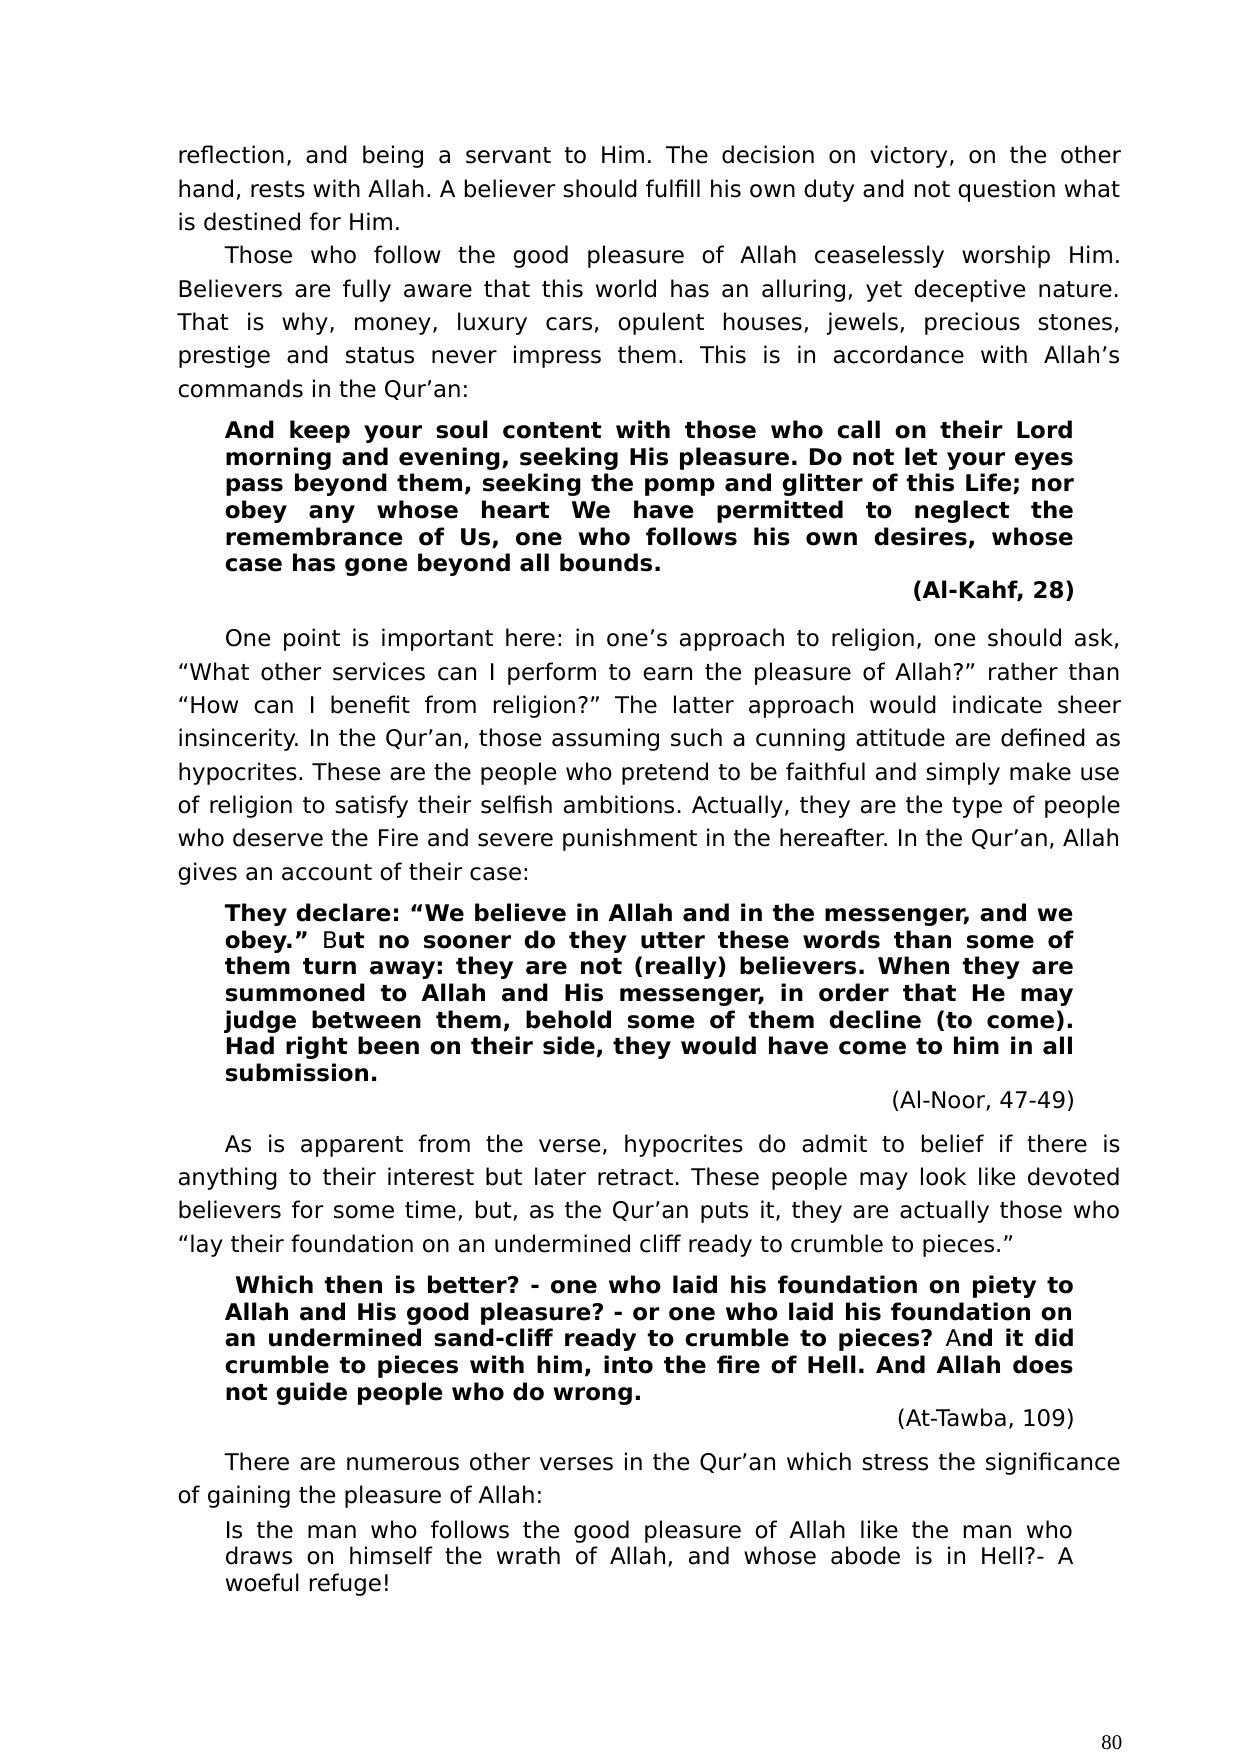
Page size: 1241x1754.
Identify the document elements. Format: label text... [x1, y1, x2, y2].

text Is the man who follows the good pleasure of Allah like the man who draws on himself the wrath of Allah, and whose abode is in Hell?- A woeful refuge! [224, 1517, 1075, 1597]
text They declare: “We believe in Allah and in the messenger, and we obey.” but no sooner do they utter these words than some of them turn away: they are not (really) believers. When they are summoned to Allah and His messenger, in order that He may judge between them, behold some of them decline (to come). Had right been on their side, they would have come to him in all submission. [224, 900, 1075, 1087]
text (Al-Noor, 47-49) [224, 1087, 1075, 1113]
text (At-Tawba, 109) [224, 1406, 1075, 1432]
text (Al-Kahf, 28) [224, 577, 1075, 604]
text reflection, and being a servant to Him. The decision on victory, on the other hand, rests with Allah. A believer should fulfill his own duty and not question what is destined for Him. [177, 136, 1122, 236]
text Those who follow the good pleasure of Allah ceaselessly worship Him. Believers are fully aware that this world has an alluring, yet deceptive nature. That is why, money, luxury cars, opulent houses, jewels, precious stones, prestige and status never impress them. This is in accordance with Allah’s commands in the Qur’an: [177, 236, 1122, 402]
text And keep your soul content with those who call on their Lord morning and evening, seeking His pleasure. Do not let your eyes pass beyond them, seeking the pomp and glitter of this Life; nor obey any whose heart We have permitted to neglect the remembrance of Us, one who follows his own desires, whose case has gone beyond all bounds. [224, 417, 1075, 577]
text One point is important here: in one’s approach to religion, one should ask, “what other services can I perform to earn the pleasure of Allah?” rather than “how can I benefit from religion?” The latter approach would indicate sheer insincerity. In the Qur’an, those assuming such a cunning attitude are defined as hypocrites. These are the people who pretend to be faithful and simply make use of religion to satisfy their selfish ambitions. Actually, they are the type of people who deserve the fire and severe punishment in the hereafter. In the Qur’an, Allah gives an account of their case: [177, 619, 1122, 885]
text As is apparent from the verse, hypocrites do admit to belief if there is anything to their interest but later retract. These people may look like devoted believers for some time, but, as the Qur’an puts it, they are actually those who “lay their foundation on an undermined cliff ready to crumble to pieces.” [177, 1124, 1122, 1257]
text There are numerous other verses in the Qur’an which stress the significance of gaining the pleasure of Allah: [177, 1443, 1122, 1509]
text Which then is better? - one who laid his foundation on piety to Allah and His good pleasure? - or one who laid his foundation on an undermined sand-cliff ready to crumble to pieces? and it did crumble to pieces with him, into the fire of Hell. And Allah does not guide people who do wrong. [224, 1272, 1075, 1406]
